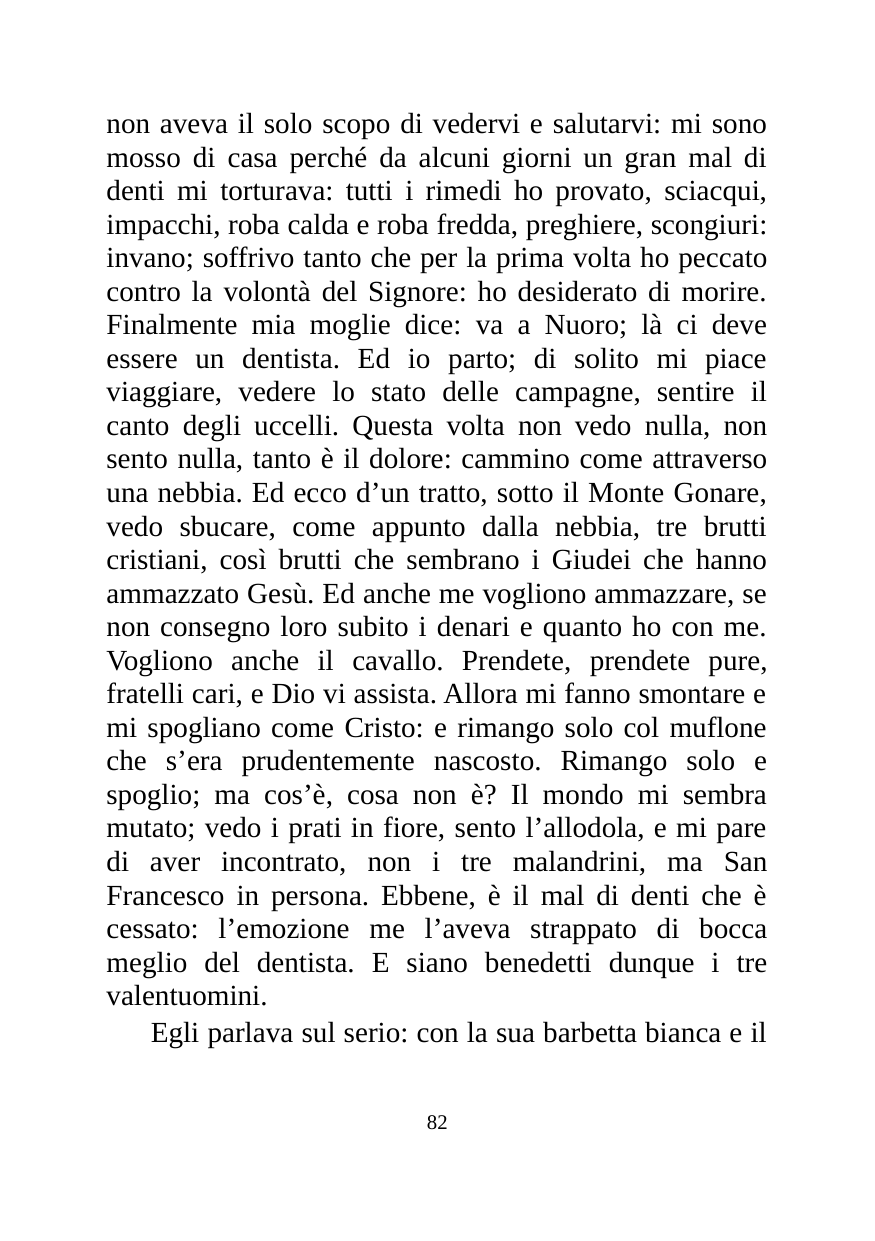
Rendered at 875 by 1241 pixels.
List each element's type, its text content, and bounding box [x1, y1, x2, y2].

text non aveva il solo scopo di vedervi e salutarvi: mi sono mosso di casa perché da alcuni giorni un gran mal di denti mi torturava: tutti i rimedi ho provato, sciacqui, impacchi, roba calda e roba fredda, preghiere, scongiuri: invano; soffrivo tanto che per la prima volta ho peccato contro la volontà del Signore: ho desiderato di morire. Finalmente mia moglie dice: va a Nuoro; là ci deve essere un dentista. Ed io parto; di solito mi piace viaggiare, vedere lo stato delle campagne, sentire il canto degli uccelli. Questa volta non vedo nulla, non sento nulla, tanto è il dolore: cammino come attraverso una nebbia. Ed ecco d’un tratto, sotto il Monte Gonare, vedo sbucare, come appunto dalla nebbia, tre brutti cristiani, così brutti che sembrano i Giudei che hanno ammazzato Gesù. Ed anche me vogliono ammazzare, se non consegno loro subito i denari e quanto ho con me. Vogliono anche il cavallo. Prendete, prendete pure, fratelli cari, e Dio vi assista. Allora mi fanno smontare e mi spogliano come Cristo: e rimango solo col muflone che s’era prudentemente nascosto. Rimango solo e spoglio; ma cos’è, cosa non è? Il mondo mi sembra mutato; vedo i prati in fiore, sento l’allodola, e mi pare di aver incontrato, non i tre malandrini, ma San Francesco in persona. Ebbene, è il mal di denti che è cessato: l’emozione me l’aveva strappato di bocca meglio del dentista. E siano benedetti dunque i tre valentuomini. [106, 106, 768, 1012]
text Egli parlava sul serio: con la sua barbetta bianca e il [106, 1015, 768, 1048]
